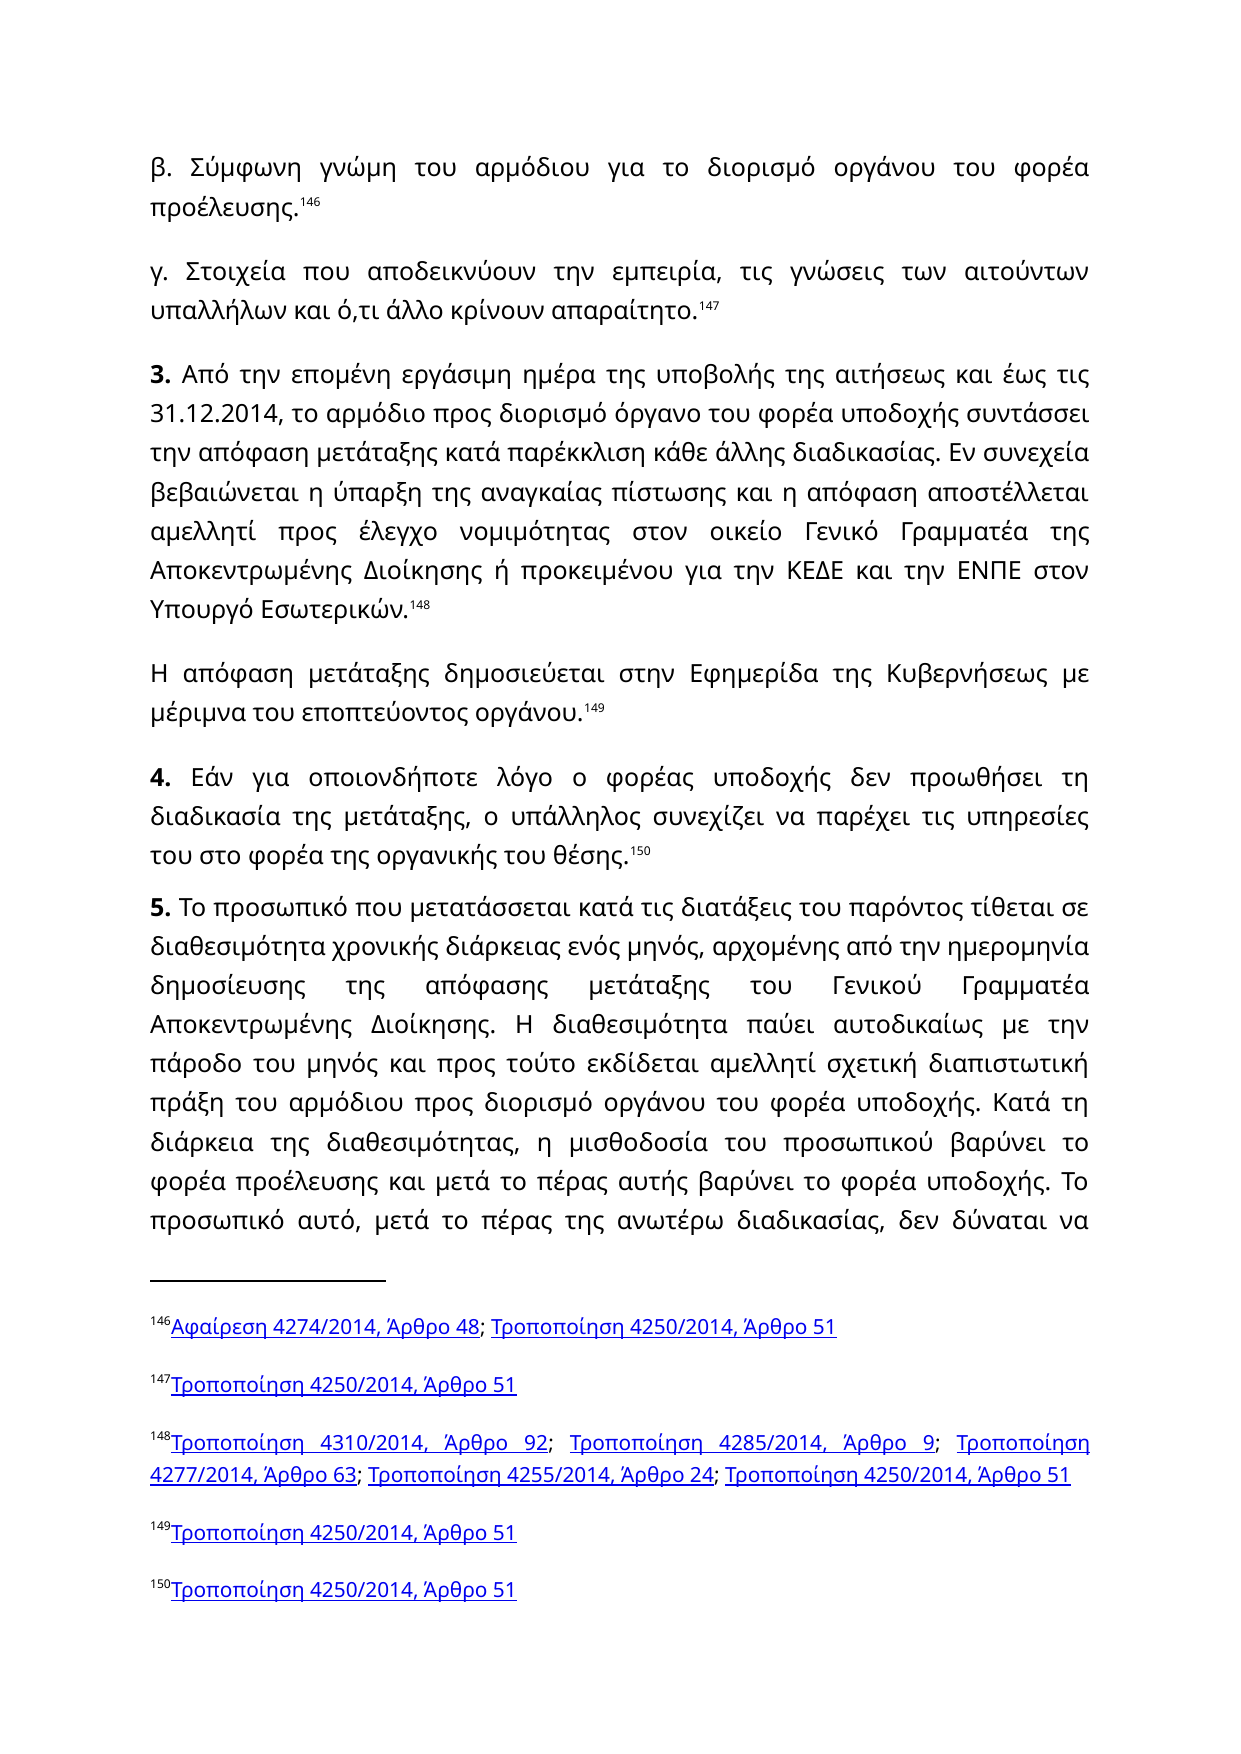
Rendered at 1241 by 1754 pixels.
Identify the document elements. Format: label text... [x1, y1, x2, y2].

text Τροποποίηση 4310/2014, Άρθρο 92; Τροποποίηση 4285/2014, Άρθρο 9; Τροποποίηση 4277/2014, Άρθρο 63; Τροποποίηση 4255/2014, Άρθρο 24; Τροποποίηση 4250/2014, Άρθρο 51 [150, 1428, 1090, 1489]
text Τροποποίηση 4250/2014, Άρθρο 51 [150, 1370, 1090, 1398]
text 3. Από την επομένη εργάσιμη ημέρα της υποβολής της αιτήσεως και έως τις 31.12.2014, το αρμόδιο προς διορισμό όργανο του φορέα υποδοχής συντάσσει την απόφαση μετάταξης κατά παρέκκλιση κάθε άλλης διαδικασίας. Εν συνεχεία βεβαιώνεται η ύπαρξη της αναγκαίας πίστωσης και η απόφαση αποστέλλεται αμελλητί προς έλεγχο νομιμότητας στον οικείο Γενικό Γραμματέα της Αποκεντρωμένης Διοίκησης ή προκειμένου για την ΚΕΔΕ και την ΕΝΠΕ στον Υπουργό Εσωτερικών. [150, 357, 1090, 626]
text γ. Στοιχεία που αποδεικνύουν την εμπειρία, τις γνώσεις των αιτούντων υπαλλήλων και ό,τι άλλο κρίνουν απαραίτητο. [150, 253, 1090, 327]
text Η απόφαση μετάταξης δημοσιεύεται στην Εφημερίδα της Κυβερνήσεως με μέριμνα του εποπτεύοντος οργάνου. [150, 656, 1090, 729]
text Τροποποίηση 4250/2014, Άρθρο 51 [150, 1518, 1090, 1546]
text 4. Εάν για οποιονδήποτε λόγο ο φορέας υποδοχής δεν προωθήσει τη διαδικασία της μετάταξης, ο υπάλληλος συνεχίζει να παρέχει τις υπηρεσίες του στο φορέα της οργανικής του θέσης. [150, 759, 1090, 872]
text Τροποποίηση 4250/2014, Άρθρο 51 [150, 1576, 1090, 1604]
text 5. Το προσωπικό που μετατάσσεται κατά τις διατάξεις του παρόντος τίθεται σε διαθεσιμότητα χρονικής διάρκειας ενός μηνός, αρχομένης από την ημερομηνία δημοσίευσης της απόφασης μετάταξης του Γενικού Γραμματέα Αποκεντρωμένης Διοίκησης. Η διαθεσιμότητα παύει αυτοδικαίως με την πάροδο του μηνός και προς τούτο εκδίδεται αμελλητί σχετική διαπιστωτική πράξη του αρμόδιου προς διορισμό οργάνου του φορέα υποδοχής. Κατά τη διάρκεια της διαθεσιμότητας, η μισθοδοσία του προσωπικού βαρύνει το φορέα προέλευσης και μετά το πέρας αυτής βαρύνει το φορέα υποδοχής. Το προσωπικό αυτό, μετά το πέρας της ανωτέρω διαδικασίας, δεν δύναται να [150, 889, 1090, 1237]
text Αφαίρεση 4274/2014, Άρθρο 48; Τροποποίηση 4250/2014, Άρθρο 51 [150, 1312, 1090, 1341]
text β. Σύμφωνη γνώμη του αρμόδιου για το διορισμό οργάνου του φορέα προέλευσης. [150, 150, 1090, 223]
